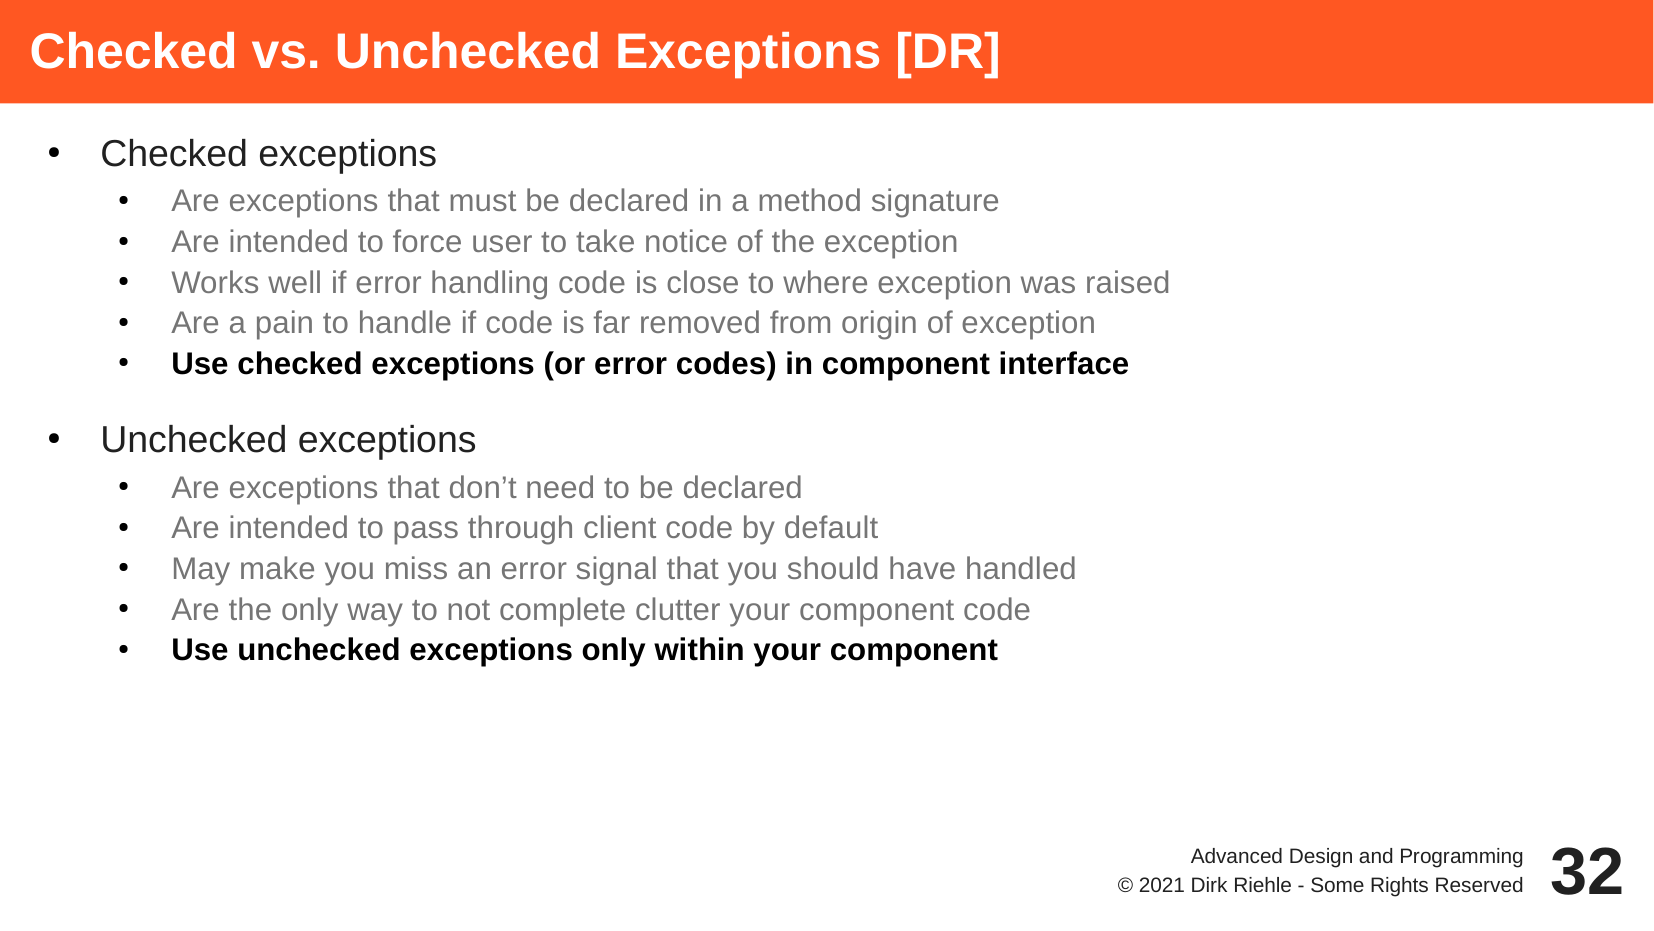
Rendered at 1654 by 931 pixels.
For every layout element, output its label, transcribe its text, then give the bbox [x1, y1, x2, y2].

title Checked vs. Unchecked Exceptions [DR] [0, 0, 1654, 104]
list Checked exceptions Are exceptions that must be declared in a method signature Are intended to force user to take notice of the exception Works well if error handling code is close to where exception was raised Are a pain to handle if code is far removed from origin of exception Use checked exceptions (or error codes) in component interface Unchecked exceptions Are exceptions that don’t need to be declared Are intended to pass through client code by default May make you miss an error signal that you should have handled Are the only way to not complete clutter your component code Use unchecked exceptions only within your component [29, 132, 1625, 813]
